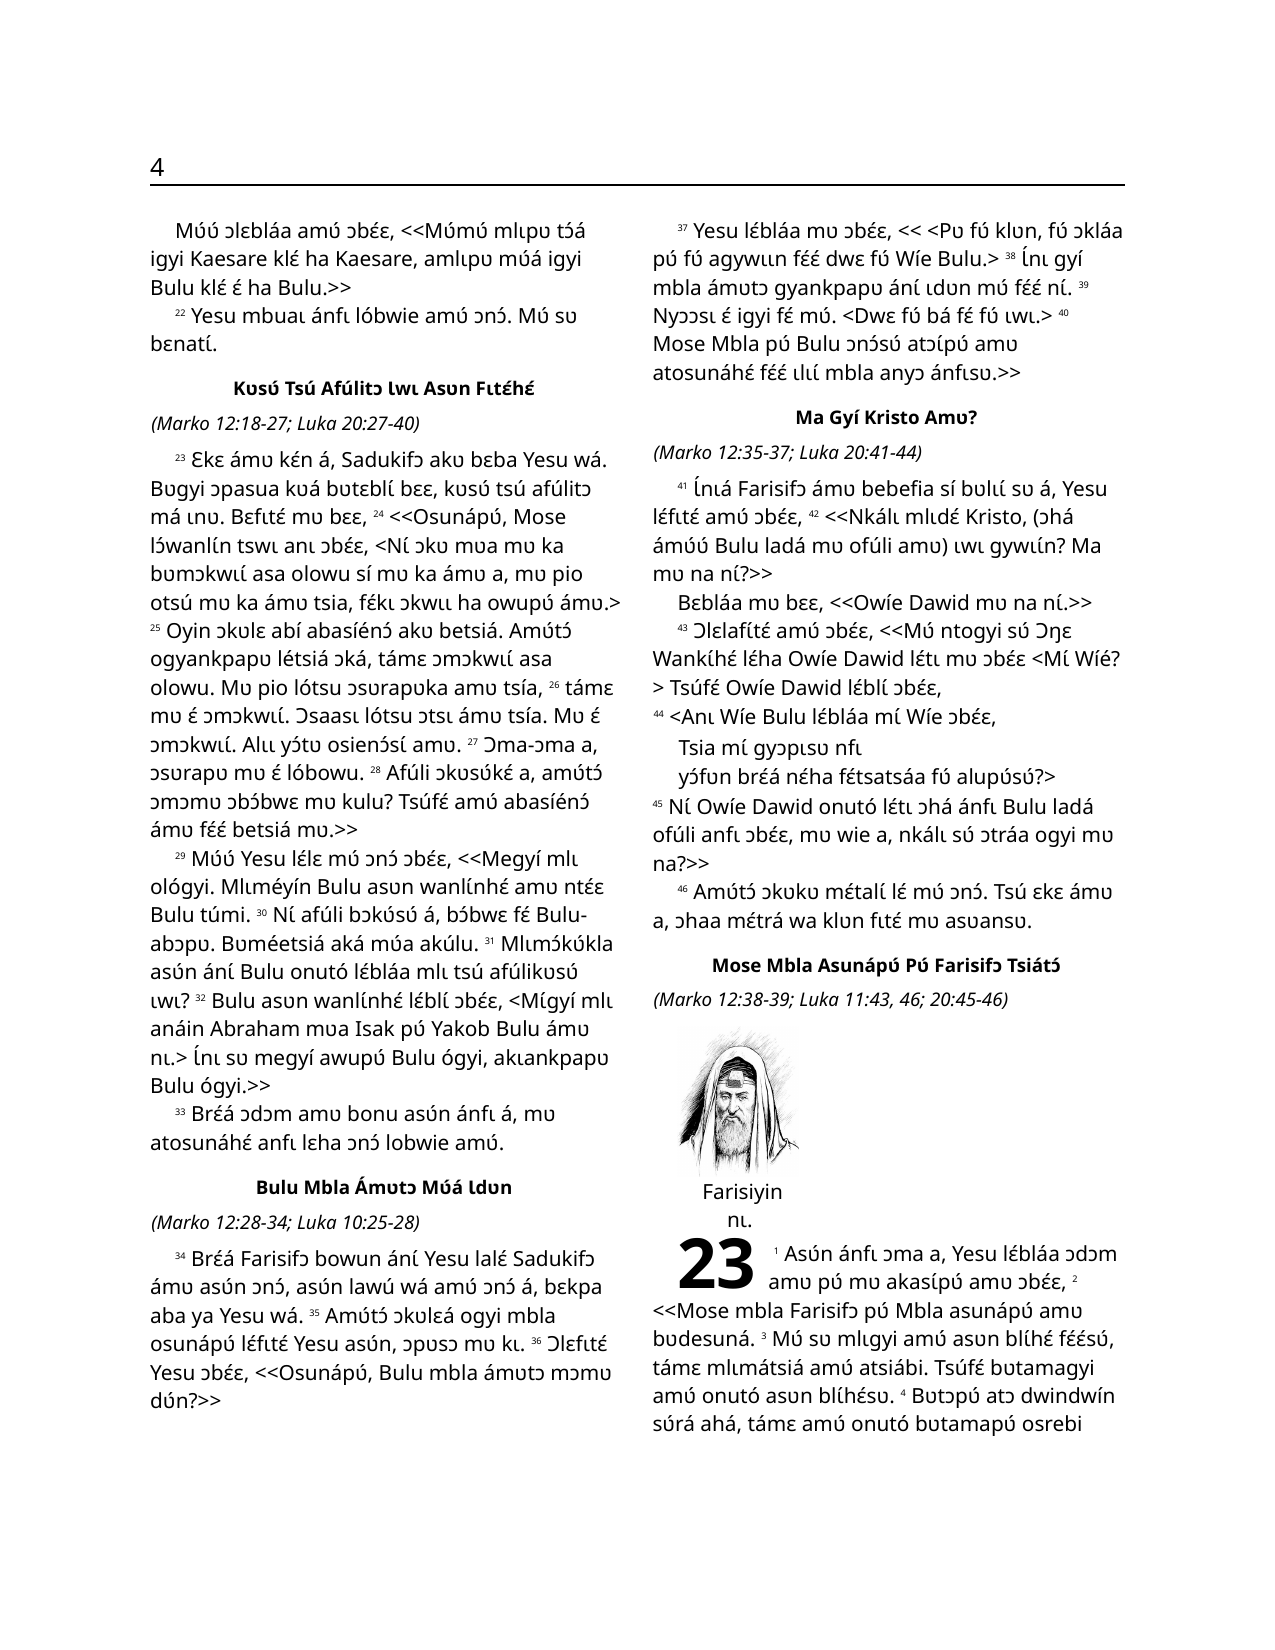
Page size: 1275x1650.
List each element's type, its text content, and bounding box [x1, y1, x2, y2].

text 34 Brɛ́á Farisifɔ bowun ánɩ́ Yesu lalɛ́ Sadukifɔ ámʋ asʋ́n ɔnɔ́, asʋ́n lawú wá amʋ́ ɔnɔ́ á, bɛkpa aba ya Yesu wá. 35 Amʋ́tɔ́ ɔkʋlɛá ogyi mbla osunápʋ́ lɛ́fɩtɛ́ Yesu asʋ́n, ɔpʋsɔ mʋ kɩ. 36 Ɔlɛfɩtɛ́ Yesu ɔbɛ́ɛ, <<Osunápʋ́, Bulu mbla ámʋtɔ mɔmʋ dʋ́n?>> [150, 1244, 623, 1414]
text Farisiyin nɩ. [687, 1177, 798, 1238]
text (Marko 12:38-39; Luka 11:43, 46; 20:45-46) [653, 994, 1124, 1021]
text 44 <Anɩ Wíe Bulu lɛ́bláa mɩ́ Wíe ɔbɛ́ɛ, [653, 703, 1124, 731]
picture [677, 1026, 800, 1177]
text Ma Gyí Kristo Amʋ? [653, 388, 1124, 439]
text Bɛbláa mʋ bɛɛ, <<Owíe Dawid mʋ na nɩ́.>> [652, 588, 1125, 616]
text 23 Ɛkɛ ámʋ kɛ́n á, Sadukifɔ akʋ bɛba Yesu wá. Bʋgyi ɔpasua kʋá bʋtɛblɩ́ bɛɛ, kʋsʋ́ tsú afúlitɔ má ɩnʋ. Bɛfɩtɛ́ mʋ bɛɛ, 24 <<Osunápʋ́, Mose lɔ́wanlɩ́n tswɩ anɩ ɔbɛ́ɛ, <Nɩ́ ɔkʋ mʋa mʋ ka bʋmɔkwɩɩ́ asa olowu sí mʋ ka ámʋ a, mʋ pio otsú mʋ ka ámʋ tsia, fɛ́kɩ ɔkwɩɩ ha owupʋ́ ámʋ.> 25 Oyin ɔkʋlɛ abí abasíénɔ́ akʋ betsiá. Amʋ́tɔ́ ogyankpapʋ létsiá ɔká, támɛ ɔmɔkwɩɩ́ asa olowu. Mʋ pio lótsu ɔsʋrapʋka amʋ tsía, 26 támɛ mʋ ɛ́ ɔmɔkwɩɩ́. Ɔsaasɩ lótsu ɔtsɩ ámʋ tsía. Mʋ ɛ́ ɔmɔkwɩɩ́. Alɩɩ yɔ́tʋ osienɔ́sɩ́ amʋ. 27 Ɔma-ɔma a, ɔsʋrapʋ mʋ ɛ́ lóbowu. 28 Afúli ɔkʋsʋ́kɛ́ a, amʋ́tɔ́ ɔmɔmʋ ɔbɔ́bwɛ mʋ kulu? Tsúfɛ́ amʋ́ abasíénɔ́ ámʋ fɛ́ɛ́ betsiá mʋ.>> [150, 446, 623, 844]
text Mʋ́ʋ́ ɔlɛbláa amʋ́ ɔbɛ́ɛ, <<Mʋ́mʋ́ mlɩpʋ tɔ́á igyi Kaesare klɛ́ ha Kaesare, amlɩpʋ mʋ́á igyi Bulu klɛ́ ɛ́ ha Bulu.>> [150, 216, 623, 301]
text (Marko 12:35-37; Luka 20:41-44) [653, 446, 1124, 473]
text 41 Ɩ́nɩá Farisifɔ ámʋ bebefia sí bʋlɩɩ́ sʋ á, Yesu lɛ́fɩtɛ́ amʋ́ ɔbɛ́ɛ, 42 <<Nkálɩ mlɩdɛ́ Kristo, (ɔhá ámʋ́ʋ́ Bulu ladá mʋ ofúli amʋ) ɩwɩ gywɩɩ́n? Ma mʋ na nɩ́?>> [652, 474, 1125, 588]
text 37 Yesu lɛ́bláa mʋ ɔbɛ́ɛ, << <Pʋ fʋ́ klʋn, fʋ́ ɔkláa pʋ́ fʋ́ agywɩɩn fɛ́ɛ́ dwɛ fʋ́ Wíe Bulu.> 38 Ɩ́nɩ gyí mbla ámʋtɔ gyankpapʋ ánɩ́ ɩdʋn mʋ́ fɛ́ɛ́ nɩ́. 39 Nyɔɔsɩ ɛ́ igyi fɛ́ mʋ́. <Dwɛ fʋ́ bá fɛ́ fʋ́ ɩwɩ.> 40 Mose Mbla pʋ́ Bulu ɔnɔ́sʋ́ atɔɩ́pʋ́ amʋ atosunáhɛ́ fɛ́ɛ́ ɩlɩɩ́ mbla anyɔ ánfɩsʋ.>> [652, 216, 1125, 386]
text Tsia mɩ́ gyɔpɩsʋ nfɩ [653, 733, 1124, 761]
text Mose Mbla Asunápʋ́ Pʋ́ Farisifɔ Tsiátɔ́ [653, 935, 1124, 987]
text 29 Mʋ́ʋ́ Yesu lɛ́lɛ mʋ́ ɔnɔ́ ɔbɛ́ɛ, <<Megyí mlɩ ológyi. Mlɩméyín Bulu asʋn wanlɩ́nhɛ́ amʋ ntɛ́ɛ Bulu túmi. 30 Nɩ́ afúli bɔkʋ́sʋ́ á, bɔ́bwɛ fɛ́ Bulu-abɔpʋ. Bʋméetsiá aká mʋ́a akúlu. 31 Mlɩmɔ́kʋ́kla asʋ́n ánɩ́ Bulu onutó lɛ́bláa mlɩ tsú afúlikʋsʋ́ ɩwɩ? 32 Bulu asʋn wanlɩ́nhɛ́ lɛ́blɩ́ ɔbɛ́ɛ, <Mɩ́gyí mlɩ anáin Abraham mʋa Isak pʋ́ Yakob Bulu ámʋ nɩ.> Ɩ́nɩ sʋ megyí awupʋ́ Bulu ógyi, akɩankpapʋ Bulu ógyi.>> [150, 844, 623, 1099]
text yɔ́fʋn brɛ́á nɛ́ha fɛ́tsatsáa fʋ́ alupʋ́sʋ́?> [653, 761, 1124, 791]
text (Marko 12:18-27; Luka 20:27-40) [151, 418, 622, 444]
text 45 Nɩ́ Owíe Dawid onutó lɛ́tɩ ɔhá ánfɩ Bulu ladá ofúli anfɩ ɔbɛ́ɛ, mʋ wie a, nkálɩ sʋ́ ɔtráa ogyi mʋ na?>> [652, 792, 1125, 877]
text Kʋsʋ́ Tsú Afúlitɔ Ɩwɩ Asʋn Fɩtɛ́hɛ́ [151, 359, 622, 411]
text 43 Ɔlɛlafɩ́tɛ́ amʋ́ ɔbɛ́ɛ, <<Mʋ́ ntogyi sʋ́ Ɔŋɛ Wankɩ́hɛ́ lɛ́ha Owíe Dawid lɛ́tɩ mʋ ɔbɛ́ɛ <Mɩ́ Wíé?> Tsúfɛ́ Owíe Dawid lɛ́blɩ́ ɔbɛ́ɛ, [652, 616, 1125, 701]
text 23 1 Asʋ́n ánfɩ ɔma a, Yesu lɛ́bláa ɔdɔm amʋ pʋ́ mʋ akasɩ́pʋ́ amʋ ɔbɛ́ɛ, 2 <<Mose mbla Farisifɔ pʋ́ Mbla asunápʋ́ amʋ bʋdesuná. 3 Mʋ́ sʋ mlɩgyi amʋ́ asʋn blɩ́hɛ́ fɛ́ɛ́sʋ́, támɛ mlɩmátsiá amʋ́ atsiábi. Tsúfɛ́ bʋtamagyi amʋ́ onutó asʋn blɩ́hɛ́sʋ. 4 Bʋtɔpʋ́ atɔ dwindwín sʋ́rá ahá, támɛ amʋ́ onutó bʋtamapʋ́ osrebi [652, 1239, 1125, 1438]
text (Marko 12:28-34; Luka 10:25-28) [151, 1216, 622, 1243]
text 22 Yesu mbuaɩ ánfɩ lóbwie amʋ́ ɔnɔ́. Mʋ́ sʋ bɛnatɩ́. [150, 301, 623, 358]
text 46 Amʋ́tɔ́ ɔkʋkʋ mɛ́talɩ́ lɛ́ mʋ́ ɔnɔ́. Tsú ɛkɛ ámʋ a, ɔhaa mɛ́trá wa klʋn fɩtɛ́ mʋ asʋansʋ. [652, 877, 1125, 934]
text 33 Brɛ́á ɔdɔm amʋ bonu asʋ́n ánfɩ á, mʋ atosunáhɛ́ anfɩ lɛha ɔnɔ́ lobwie amʋ́. [150, 1099, 623, 1156]
text Bulu Mbla Ámʋtɔ Mʋ́á Ɩdʋn [151, 1158, 622, 1209]
